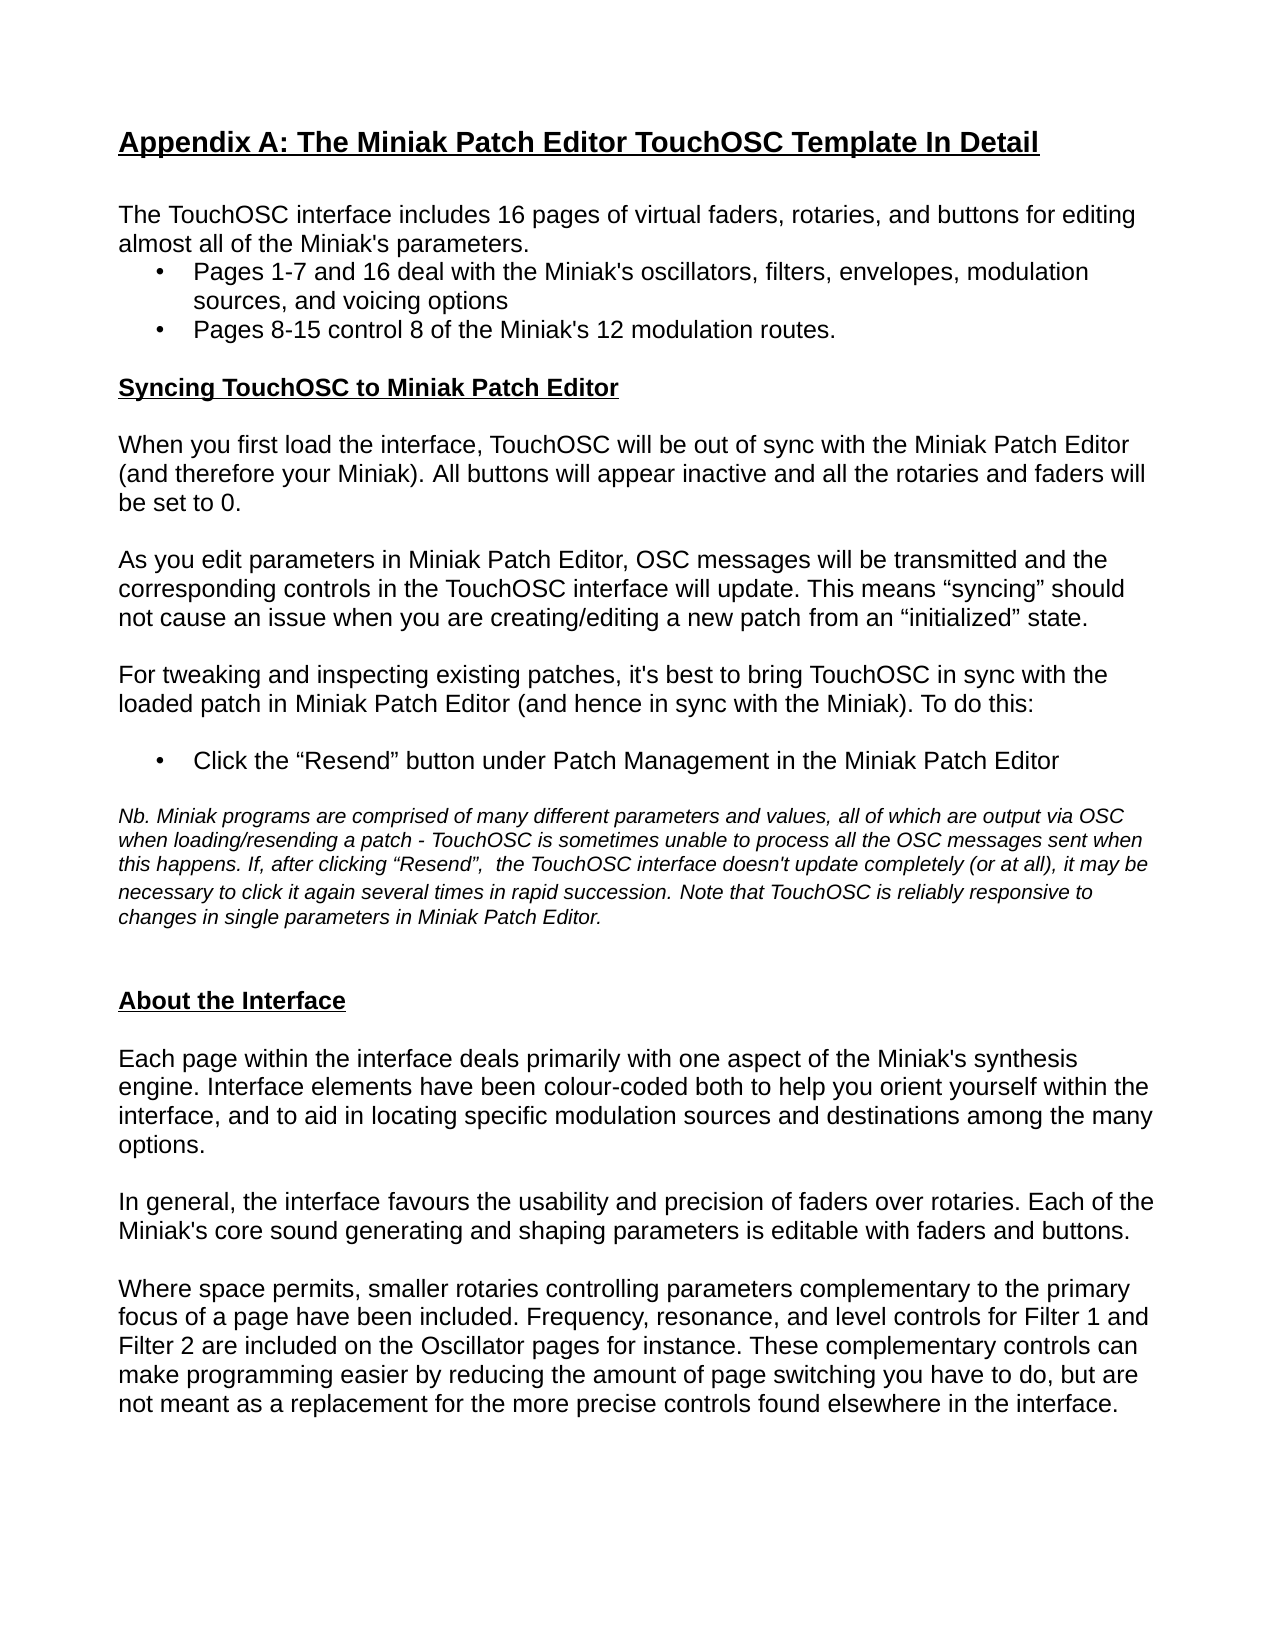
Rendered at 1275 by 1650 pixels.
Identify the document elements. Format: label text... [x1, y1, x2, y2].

text When you first load the interface, TouchOSC will be out of sync with the Miniak Patch Editor (and therefore your Miniak). All buttons will appear inactive and all the rotaries and faders will be set to 0. [118, 430, 1157, 516]
text As you edit parameters in Miniak Patch Editor, OSC messages will be transmitted and the corresponding controls in the TouchOSC interface will update. This means “syncing” should not cause an issue when you are creating/editing a new patch from an “initialized” state. [118, 545, 1157, 631]
text Each page within the interface deals primarily with one aspect of the Miniak's synthesis engine. Interface elements have been colour-coded both to help you orient yourself within the interface, and to aid in locating specific modulation sources and destinations among the many options. [118, 1043, 1157, 1158]
text Where space permits, smaller rotaries controlling parameters complementary to the primary focus of a page have been included. Frequency, resonance, and level controls for Filter 1 and Filter 2 are included on the Oscillator pages for instance. These complementary controls can make programming easier by reducing the amount of page switching you have to do, but are not meant as a replacement for the more precise controls found elsewhere in the interface. [118, 1273, 1157, 1417]
text Nb. Miniak programs are comprised of many different parameters and values, all of which are output via OSC when loading/resending a patch - TouchOSC is sometimes unable to process all the OSC messages sent when this happens. If, after clicking “Resend”, the TouchOSC interface doesn't update completely (or at all), it may be necessary to click it again several times in rapid succession. Note that TouchOSC is reliably responsive to changes in single parameters in Miniak Patch Editor. [118, 804, 1157, 928]
subtitle Appendix A: The Miniak Patch Editor TouchOSC Template In Detail [118, 125, 1157, 159]
text For tweaking and inspecting existing patches, it's best to bring TouchOSC in sync with the loaded patch in Miniak Patch Editor (and hence in sync with the Miniak). To do this: [118, 660, 1157, 718]
list Pages 1-7 and 16 deal with the Miniak's oscillators, filters, envelopes, modulation sources, and voicing options [156, 257, 1157, 315]
text Syncing TouchOSC to Miniak Patch Editor [118, 373, 1157, 401]
list Click the “Resend” button under Patch Management in the Miniak Patch Editor [156, 746, 1157, 775]
text The TouchOSC interface includes 16 pages of virtual faders, rotaries, and buttons for editing almost all of the Miniak's parameters. [118, 200, 1157, 257]
text In general, the interface favours the usability and precision of faders over rotaries. Each of the Miniak's core sound generating and shaping parameters is editable with faders and buttons. [118, 1187, 1157, 1245]
text About the Interface [118, 986, 1157, 1015]
list Pages 8-15 control 8 of the Miniak's 12 modulation routes. [156, 315, 1157, 344]
